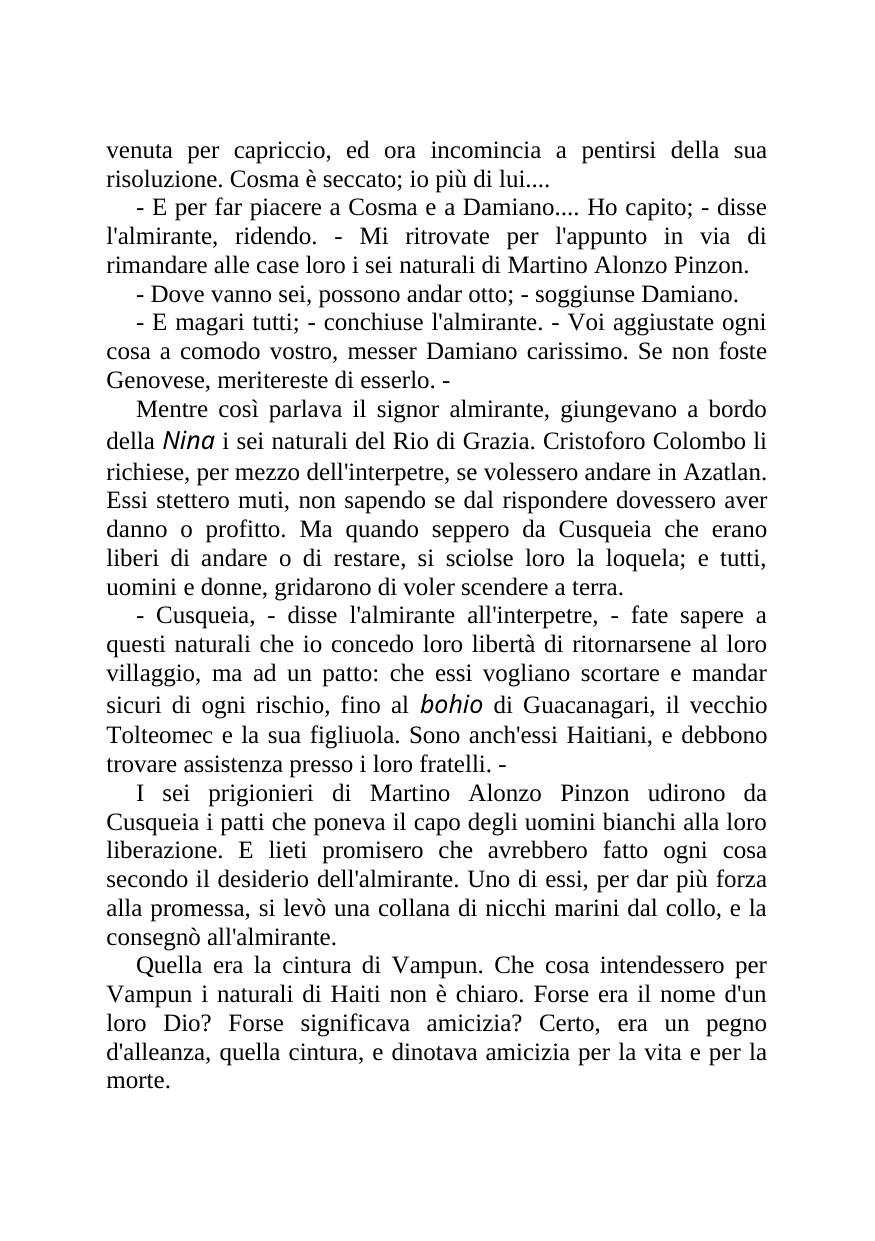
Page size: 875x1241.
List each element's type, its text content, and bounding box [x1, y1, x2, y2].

text - Dove vanno sei, possono andar otto; - soggiunse Damiano. [106, 279, 768, 307]
text - Cusqueia, - disse l'almirante all'interpetre, - fate sapere a questi naturali che io concedo loro libertà di ritornarsene al loro villaggio, ma ad un patto: che essi vogliano scortare e mandar sicuri di ogni rischio, fino al bohio di Guacanagari, il vecchio Tolteomec e la sua figliuola. Sono anch'essi Haitiani, e debbono trovare assistenza presso i loro fratelli. - [106, 600, 768, 778]
text - E per far piacere a Cosma e a Damiano.... Ho capito; - disse l'almirante, ridendo. - Mi ritrovate per l'appunto in via di rimandare alle case loro i sei naturali di Martino Alonzo Pinzon. [106, 192, 768, 279]
text Quella era la cintura di Vampun. Che cosa intendessero per Vampun i naturali di Haiti non è chiaro. Forse era il nome d'un loro Dio? Forse significava amicizia? Certo, era un pegno d'alleanza, quella cintura, e dinotava amicizia per la vita e per la morte. [106, 951, 768, 1094]
text I sei prigionieri di Martino Alonzo Pinzon udirono da Cusqueia i patti che poneva il capo degli uomini bianchi alla loro liberazione. E lieti promisero che avrebbero fatto ogni cosa secondo il desiderio dell'almirante. Uno di essi, per dar più forza alla promessa, si levò una collana di nicchi marini dal collo, e la consegnò all'almirante. [106, 778, 768, 951]
text Mentre così parlava il signor almirante, giungevano a bordo della Nina i sei naturali del Rio di Grazia. Cristoforo Colombo li richiese, per mezzo dell'interpetre, se volessero andare in Azatlan. Essi stettero muti, non sapendo se dal rispondere dovessero aver danno o profitto. Ma quando seppero da Cusqueia che erano liberi di andare o di restare, si sciolse loro la loquela; e tutti, uomini e donne, gridarono di voler scendere a terra. [106, 394, 768, 600]
text - E magari tutti; - conchiuse l'almirante. - Voi aggiustate ogni cosa a comodo vostro, messer Damiano carissimo. Se non foste Genovese, meritereste di esserlo. - [106, 307, 768, 394]
text venuta per capriccio, ed ora incomincia a pentirsi della sua risoluzione. Cosma è seccato; io più di lui.... [106, 135, 768, 192]
